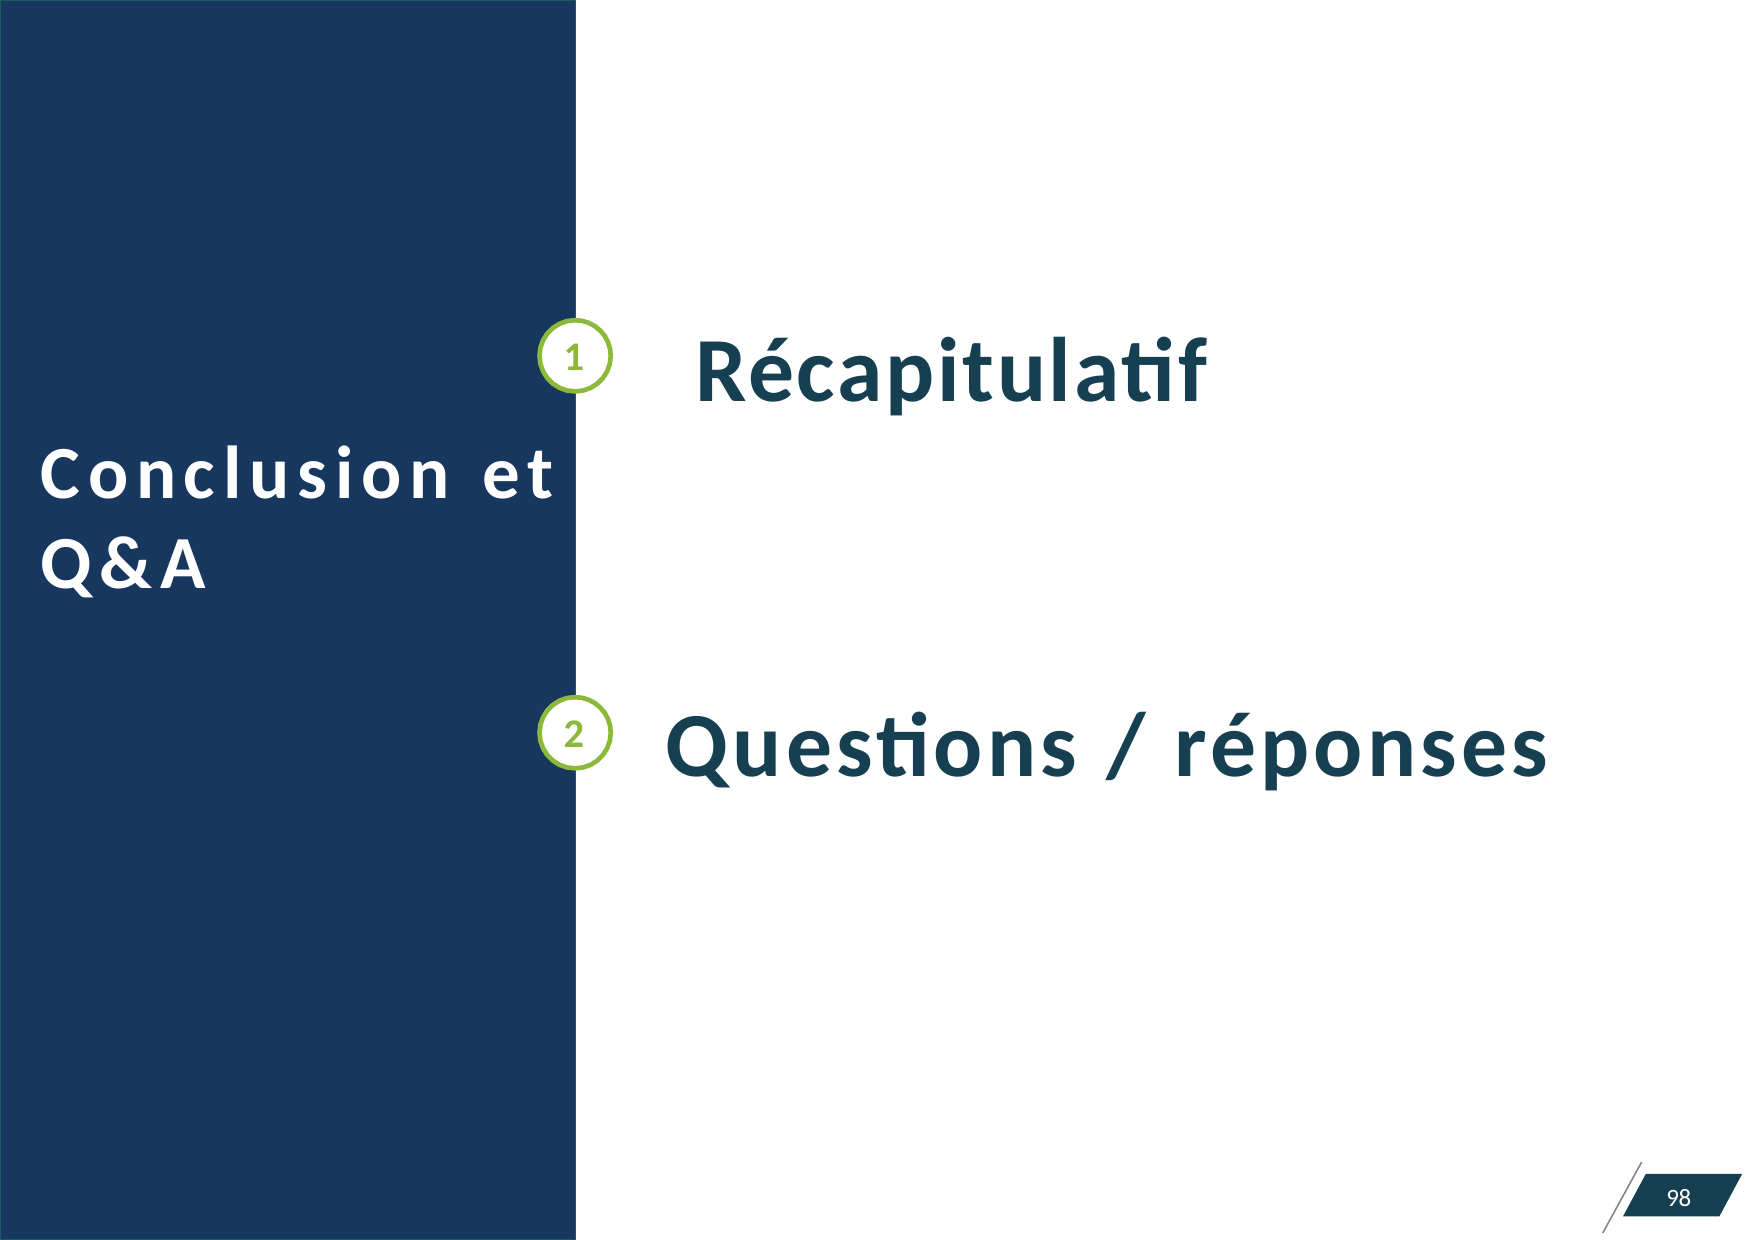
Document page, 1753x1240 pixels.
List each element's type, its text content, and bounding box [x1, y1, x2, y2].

text_box [542, 704, 608, 765]
text_box [542, 323, 608, 388]
text_box [1638, 1174, 1753, 1220]
text_box 1 [561, 327, 589, 379]
text_box Questions / réponses [663, 682, 1700, 795]
text_box Récapitulatif [692, 307, 1676, 420]
text_box 2 [561, 703, 589, 756]
text_box Conclusion et Q&A [38, 253, 611, 604]
text_box [0, 0, 576, 1240]
